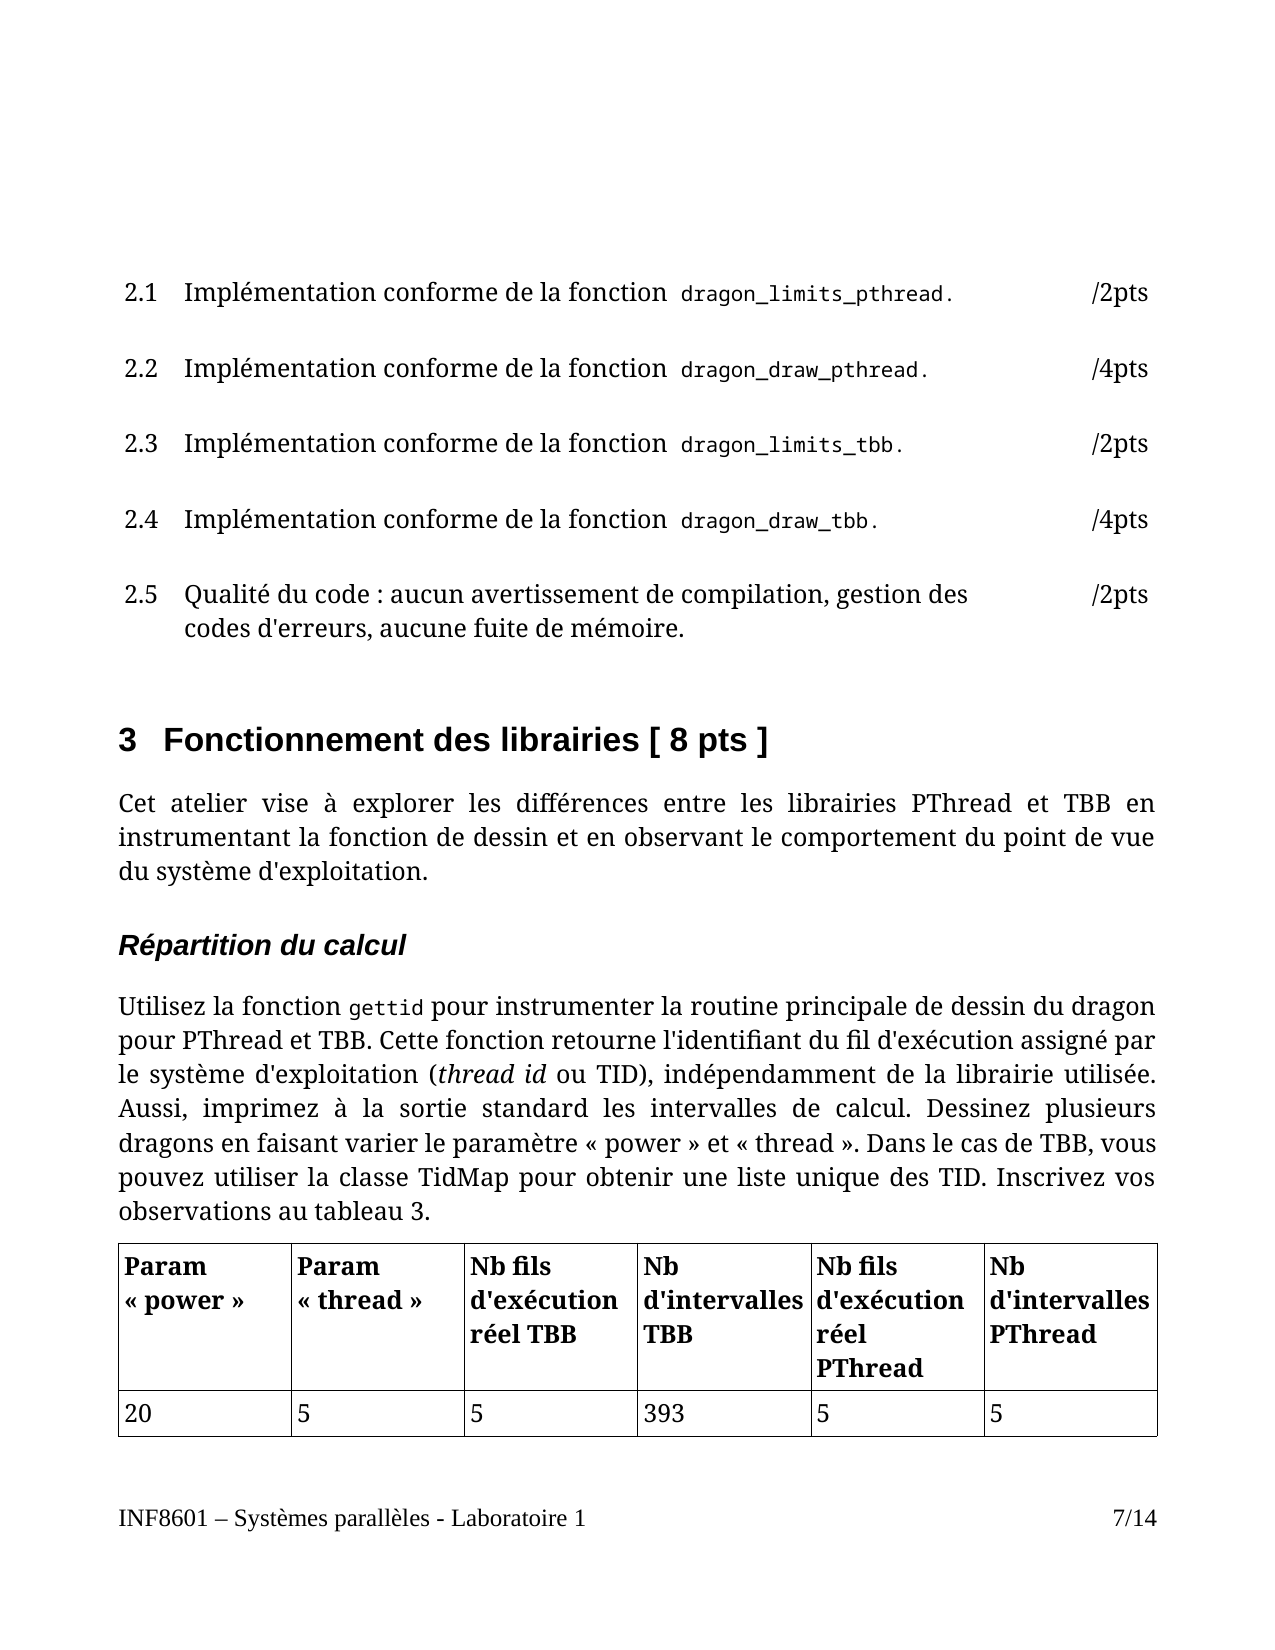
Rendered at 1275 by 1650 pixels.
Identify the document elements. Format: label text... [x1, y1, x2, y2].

table_header Nb fils d'exécution réel PThread [812, 1244, 984, 1390]
table_cell Implémentation conforme de la fonction dragon_limits_tbb. [118, 405, 1006, 481]
text Cet atelier vise à explorer les différences entre les librairies PThread et TBB en instrumentant la fonction de dessin et en observant le comportement du point de vue du système d'exploitation. [118, 786, 1157, 888]
table_cell [1006, 481, 1079, 556]
table_cell [1006, 405, 1079, 481]
table_header /2pts [1080, 254, 1157, 330]
table_header Param « power » [119, 1244, 291, 1390]
text Utilisez la fonction gettid pour instrumenter la routine principale de dessin du dragon pour PThread et TBB. Cette fonction retourne l'identifiant du fil d'exécution assigné par le système d'exploitation (thread id ou TID), indépendamment de la librairie utilisée. Aussi, imprimez à la sortie standard les intervalles de calcul. Dessinez plusieurs dragons en faisant varier le paramètre « power » et « thread ». Dans le cas de TBB, vous pouvez utiliser la classe TidMap pour obtenir une liste unique des TID. Inscrivez vos observations au tableau 3. [118, 989, 1157, 1227]
table_cell 5 [812, 1391, 984, 1436]
table_cell [1006, 330, 1079, 405]
table_cell Qualité du code : aucun avertissement de compilation, gestion des codes d'erreurs, aucune fuite de mémoire. [118, 556, 1006, 666]
table_cell /4pts [1080, 481, 1157, 556]
table_cell /2pts [1080, 405, 1157, 481]
subtitle Fonctionnement des librairies [ 8 pts ] [118, 719, 1157, 758]
table_cell 5 [465, 1391, 637, 1436]
table_cell [1006, 556, 1079, 666]
table_cell Implémentation conforme de la fonction dragon_draw_pthread. [118, 330, 1006, 405]
table_header Nb d'intervalles TBB [638, 1244, 811, 1390]
table_cell 5 [985, 1391, 1157, 1436]
table_cell 20 [119, 1391, 291, 1436]
table_cell /4pts [1080, 330, 1157, 405]
table_cell Implémentation conforme de la fonction dragon_draw_tbb. [118, 481, 1006, 556]
table_header Param « thread » [292, 1244, 464, 1390]
table_cell /2pts [1080, 556, 1157, 666]
table_header Nb d'intervalles PThread [985, 1244, 1157, 1390]
table_cell 5 [292, 1391, 464, 1436]
table_header Nb fils d'exécution réel TBB [465, 1244, 637, 1390]
subtitle Répartition du calcul [118, 928, 1157, 961]
table_header Implémentation conforme de la fonction dragon_limits_pthread. [118, 254, 1006, 330]
table_header [1006, 254, 1079, 330]
table_cell 393 [638, 1391, 811, 1436]
